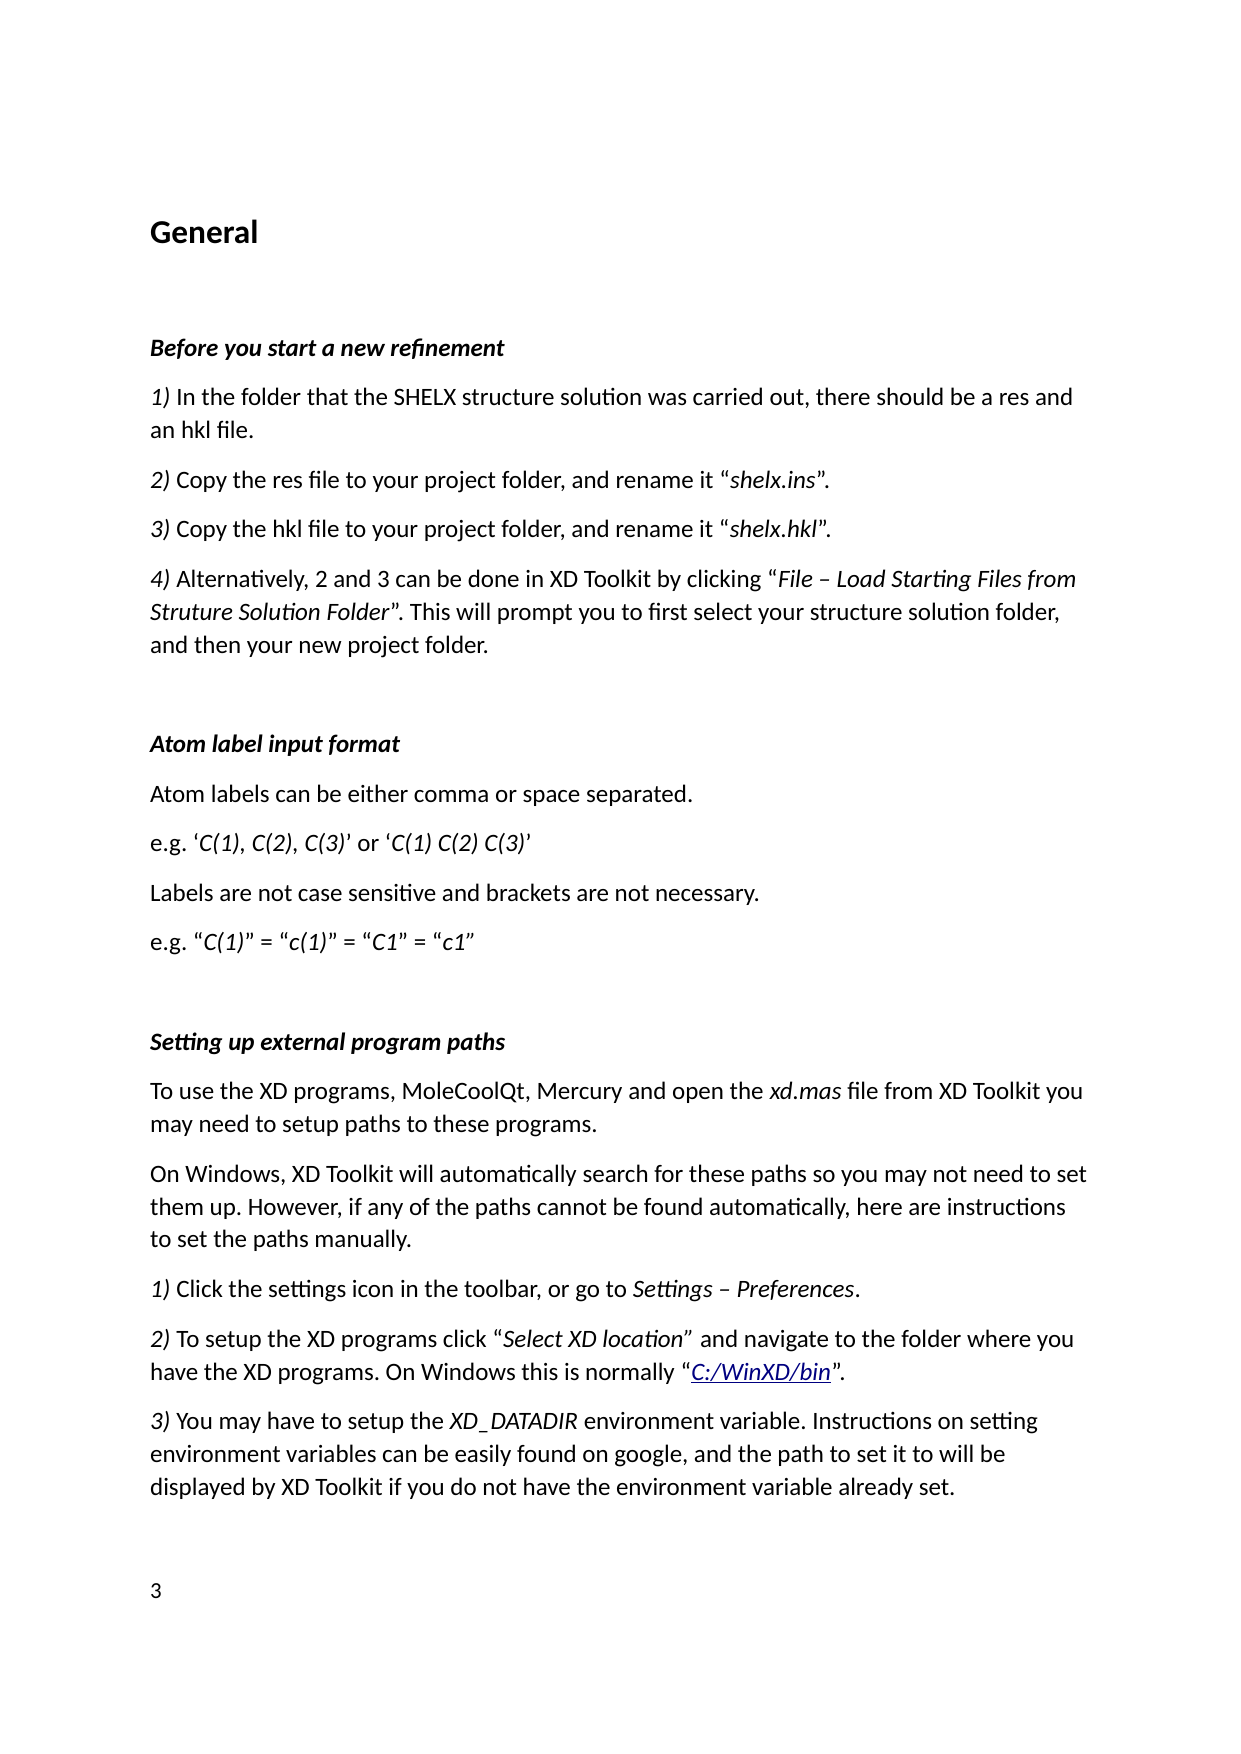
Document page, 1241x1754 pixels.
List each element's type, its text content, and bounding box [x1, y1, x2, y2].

text 3) Copy the hkl file to your project folder, and rename it “shelx.hkl”. [150, 513, 1090, 544]
text Atom label input format [150, 728, 1090, 759]
text 1) In the folder that the SHELX structure solution was carried out, there should be a res and an hkl file. [150, 381, 1090, 445]
text 2) Copy the res file to your project folder, and rename it “shelx.ins”. [150, 464, 1090, 494]
text To use the XD programs, MoleCoolQt, Mercury and open the xd.mas file from XD Toolkit you may need to setup paths to these programs. [150, 1075, 1090, 1139]
text Labels are not case sensitive and brackets are not necessary. [150, 877, 1090, 907]
text 3) You may have to setup the XD_DATADIR environment variable. Instructions on setting environment variables can be easily found on google, and the path to set it to will be displayed by XD Toolkit if you do not have the environment variable already set. [150, 1405, 1090, 1502]
text General [150, 211, 1090, 251]
text 4) Alternatively, 2 and 3 can be done in XD Toolkit by clicking “File – Load Starting Files from Struture Solution Folder”. This will prompt you to first select your structure solution folder, and then your new project folder. [150, 563, 1090, 659]
text Setting up external program paths [150, 1026, 1090, 1056]
text Before you start a new refinement [150, 332, 1090, 362]
text e.g. ‘C(1), C(2), C(3)’ or ‘C(1) C(2) C(3)’ [150, 827, 1090, 858]
text 2) To setup the XD programs click “Select XD location” and navigate to the folder where you have the XD programs. On Windows this is normally “C:/WinXD/bin”. [150, 1323, 1090, 1386]
text Atom labels can be either comma or space separated. [150, 778, 1090, 808]
text 1) Click the settings icon in the toolbar, or go to Settings – Preferences. [150, 1273, 1090, 1304]
text e.g. “C(1)” = “c(1)” = “C1” = “c1” [150, 926, 1090, 957]
text On Windows, XD Toolkit will automatically search for these paths so you may not need to set them up. However, if any of the paths cannot be found automatically, here are instructions to set the paths manually. [150, 1158, 1090, 1254]
